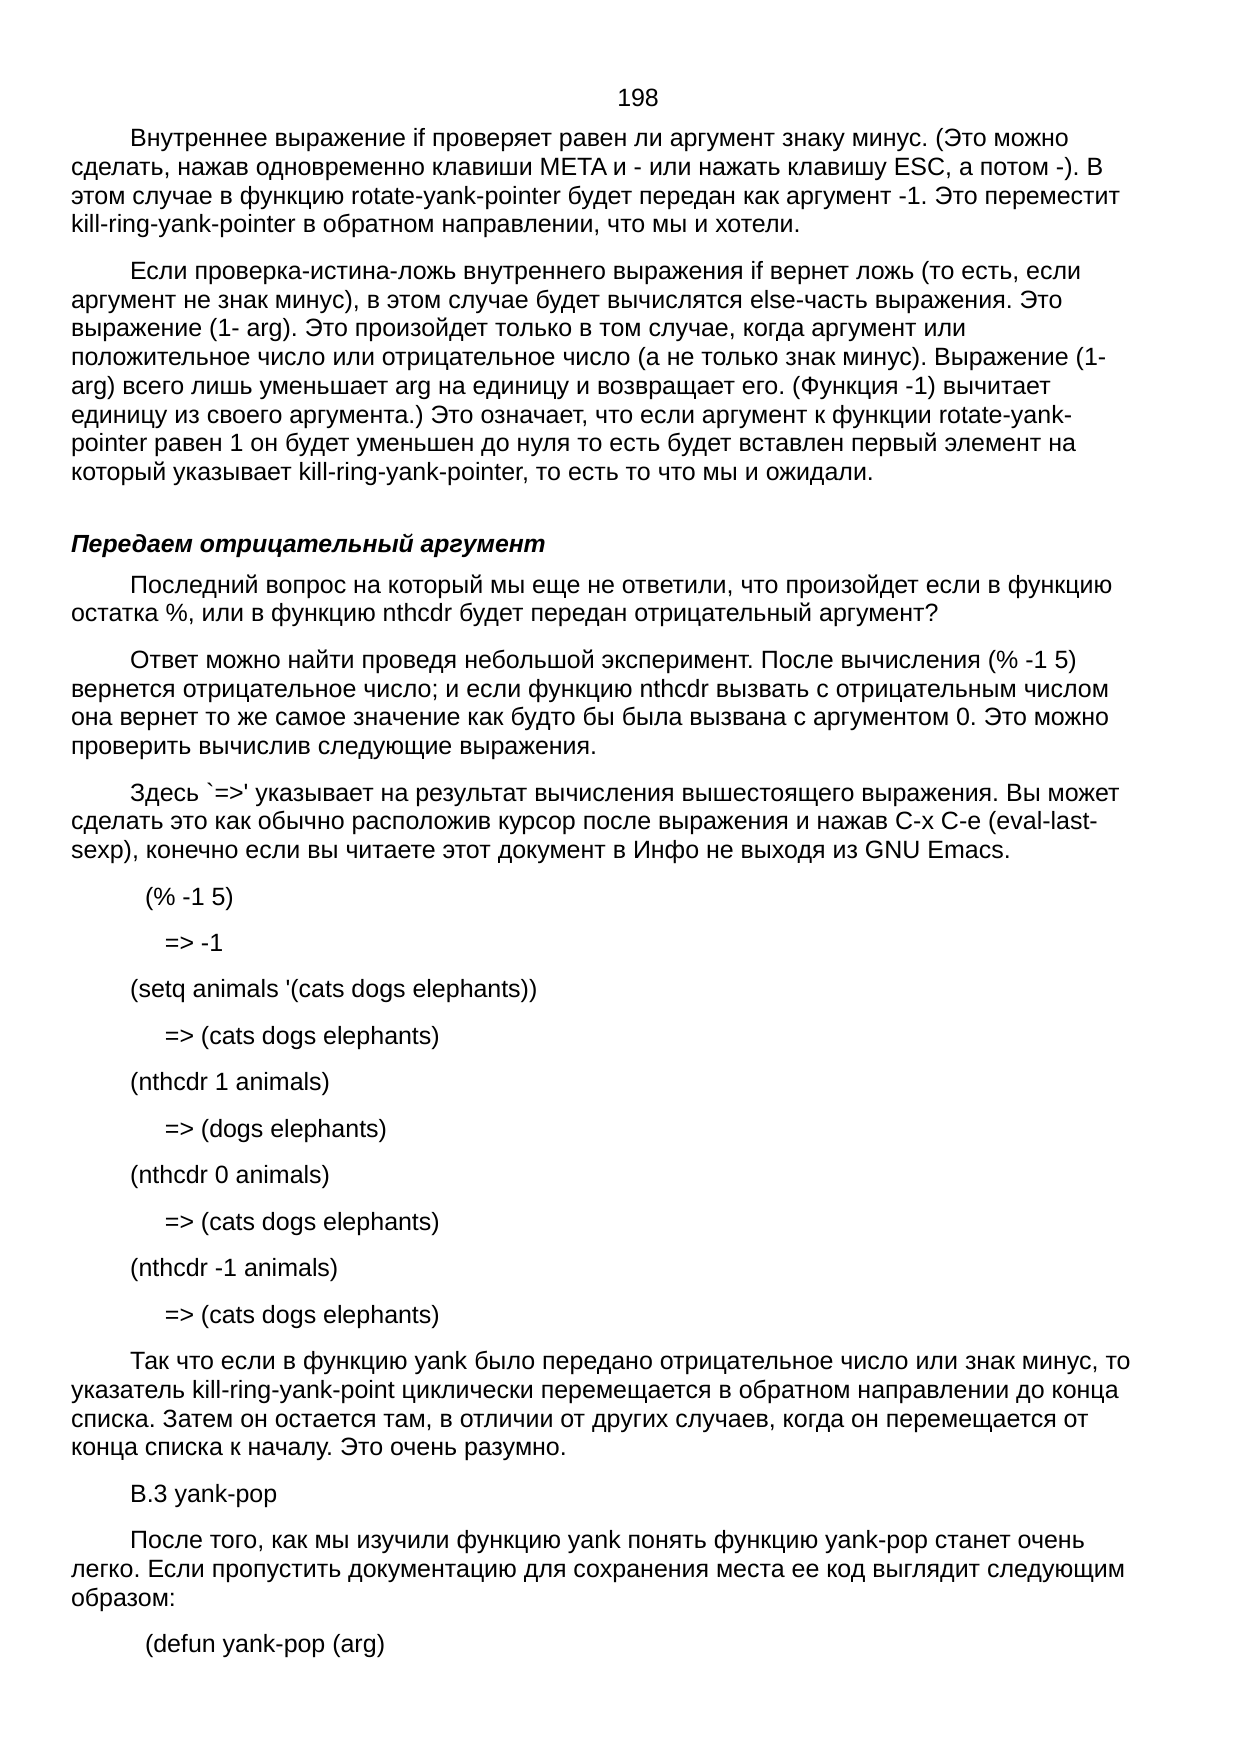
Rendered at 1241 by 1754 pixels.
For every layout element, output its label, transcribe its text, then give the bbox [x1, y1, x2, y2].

text Внутреннее выражение if проверяет равен ли аргумент знаку минус. (Это можно сделать, нажав одновременно клавиши META и - или нажать клавишу ESC, а потом -). В этом случае в функцию rotate-yank-pointer будет передан как аргумент -1. Это переместит kill-ring-yank-pointer в обратном направлении, что мы и хотели. [71, 123, 1146, 238]
text Так что если в функцию yank было передано отрицательное число или знак минус, то указатель kill-ring-yank-point циклически перемещается в обратном направлении до конца списка. Затем он остается там, в отличии от других случаев, когда он перемещается от конца списка к началу. Это очень разумно. [71, 1346, 1146, 1461]
text (nthcdr 0 animals) [71, 1160, 1146, 1189]
text (setq animals '(cats dogs elephants)) [71, 974, 1146, 1003]
text После того, как мы изучили функцию yank понять функцию yank-pop станет очень легко. Если пропустить документацию для сохранения места ее код выглядит следующим образом: [71, 1525, 1146, 1612]
text => -1 [71, 928, 1146, 957]
subtitle Передаем отрицательный аргумент [71, 529, 1146, 557]
text => (cats dogs elephants) [71, 1300, 1146, 1328]
text B.3 yank-pop [71, 1479, 1146, 1508]
text => (cats dogs elephants) [71, 1207, 1146, 1236]
text Ответ можно найти проведя небольшой эксперимент. После вычисления (% -1 5) вернется отрицательное число; и если функцию nthcdr вызвать с отрицательным числом она вернет то же самое значение как будто бы была вызвана с аргументом 0. Это можно проверить вычислив следующие выражения. [71, 645, 1146, 760]
text (nthcdr 1 animals) [71, 1067, 1146, 1096]
text => (dogs elephants) [71, 1114, 1146, 1143]
text (nthcdr -1 animals) [71, 1253, 1146, 1282]
text Здесь `=>' указывает на результат вычисления вышестоящего выражения. Вы может сделать это как обычно расположив курсор после выражения и нажав C-x C-e (eval-last-sexp), конечно если вы читаете этот документ в Инфо не выходя из GNU Emacs. [71, 778, 1146, 864]
text => (cats dogs elephants) [71, 1021, 1146, 1050]
text (% -1 5) [71, 882, 1146, 910]
text Последний вопрос на который мы еще не ответили, что произойдет если в функцию остатка %, или в функцию nthcdr будет передан отрицательный аргумент? [71, 570, 1146, 627]
text Если проверка-истина-ложь внутреннего выражения if вернет ложь (то есть, если аргумент не знак минус), в этом случае будет вычислятся else-часть выражения. Это выражение (1- arg). Это произойдет только в том случае, когда аргумент или положительное число или отрицательное число (а не только знак минус). Выражение (1- arg) всего лишь уменьшает arg на единицу и возвращает его. (Функция -1) вычитает единицу из своего аргумента.) Это означает, что если аргумент к функции rotate-yank-pointer равен 1 он будет уменьшен до нуля то есть будет вставлен первый элемент на который указывает kill-ring-yank-pointer, то есть то что мы и ожидали. [71, 256, 1146, 486]
text (defun yank-pop (arg) [71, 1629, 1146, 1658]
